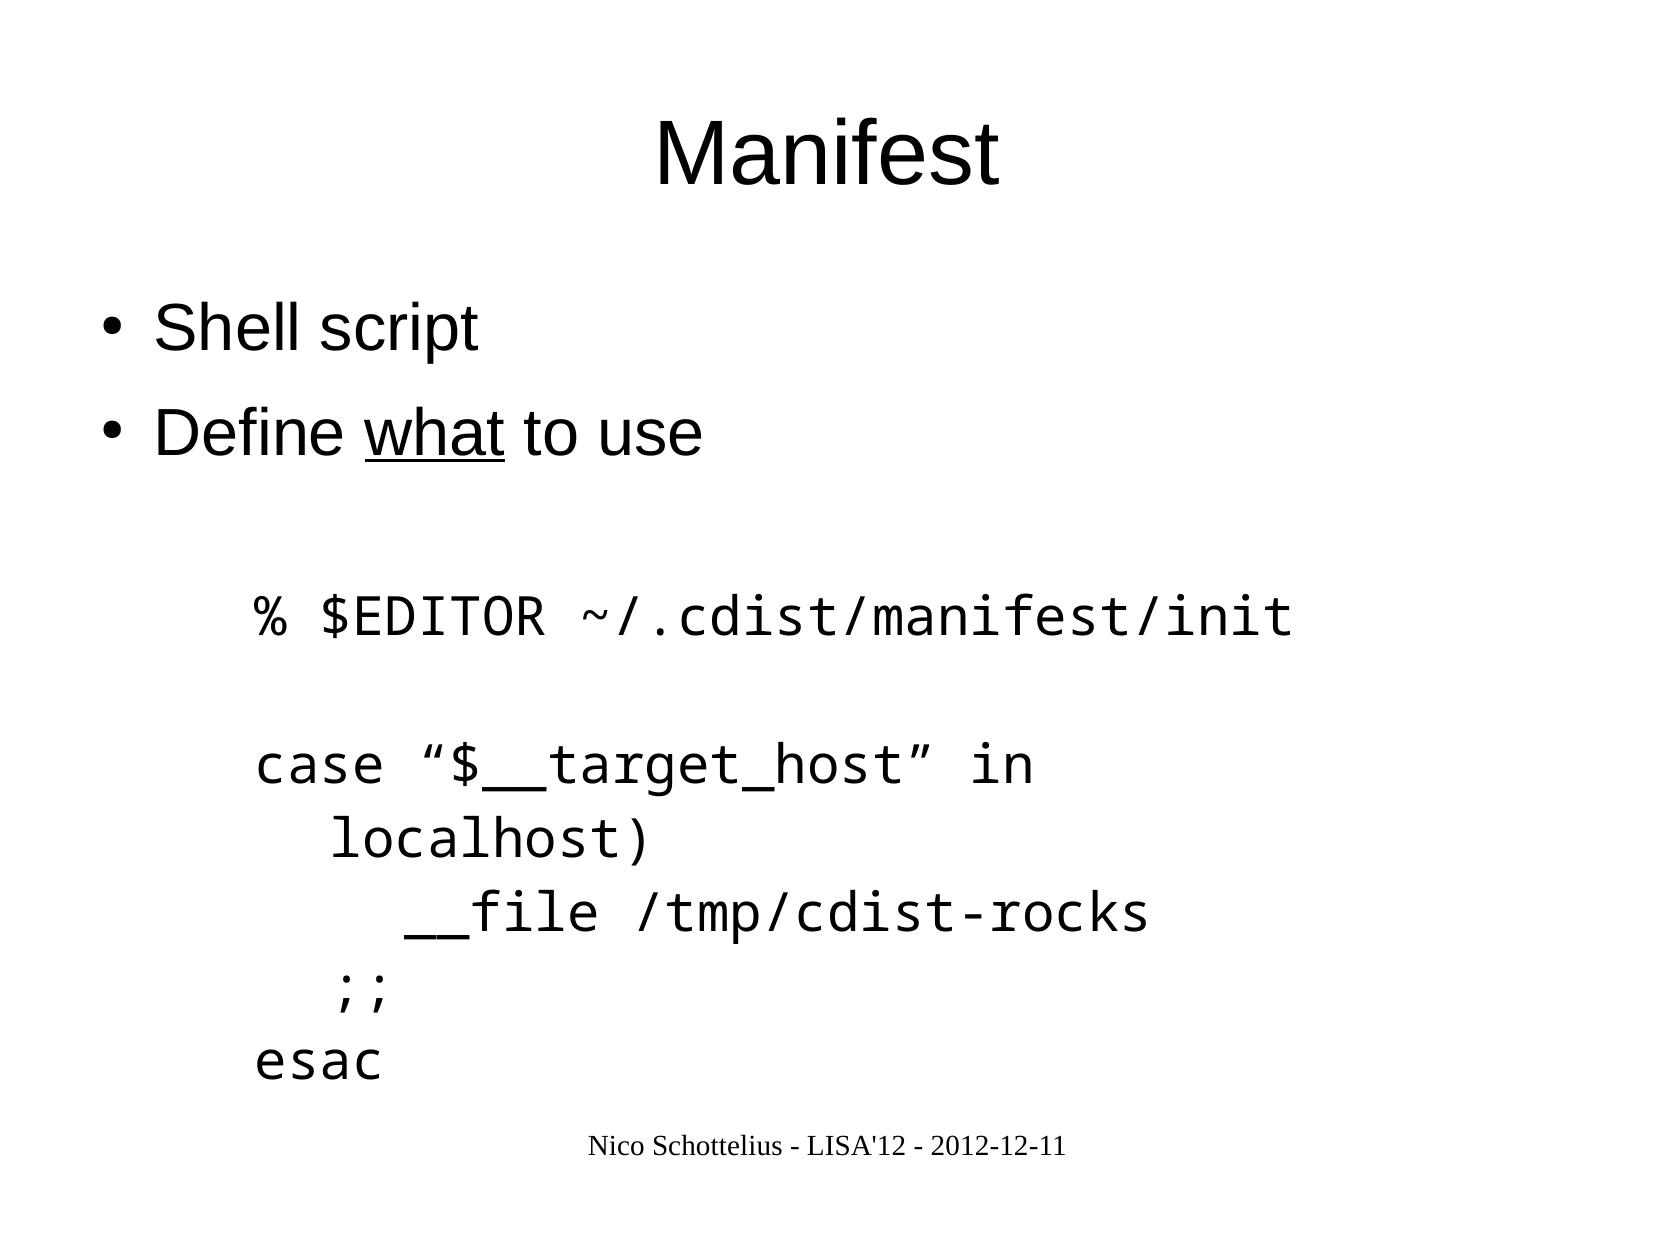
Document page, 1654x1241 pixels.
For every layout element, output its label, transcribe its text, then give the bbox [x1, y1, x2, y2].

title Manifest [82, 49, 1571, 257]
list Shell script Define what to use [82, 290, 1538, 1010]
text_box % $EDITOR ~/.cdist/manifest/init case “$__target_host” in localhost) __file /tmp/cdist-rocks ;; esac [240, 1010, 1381, 1063]
